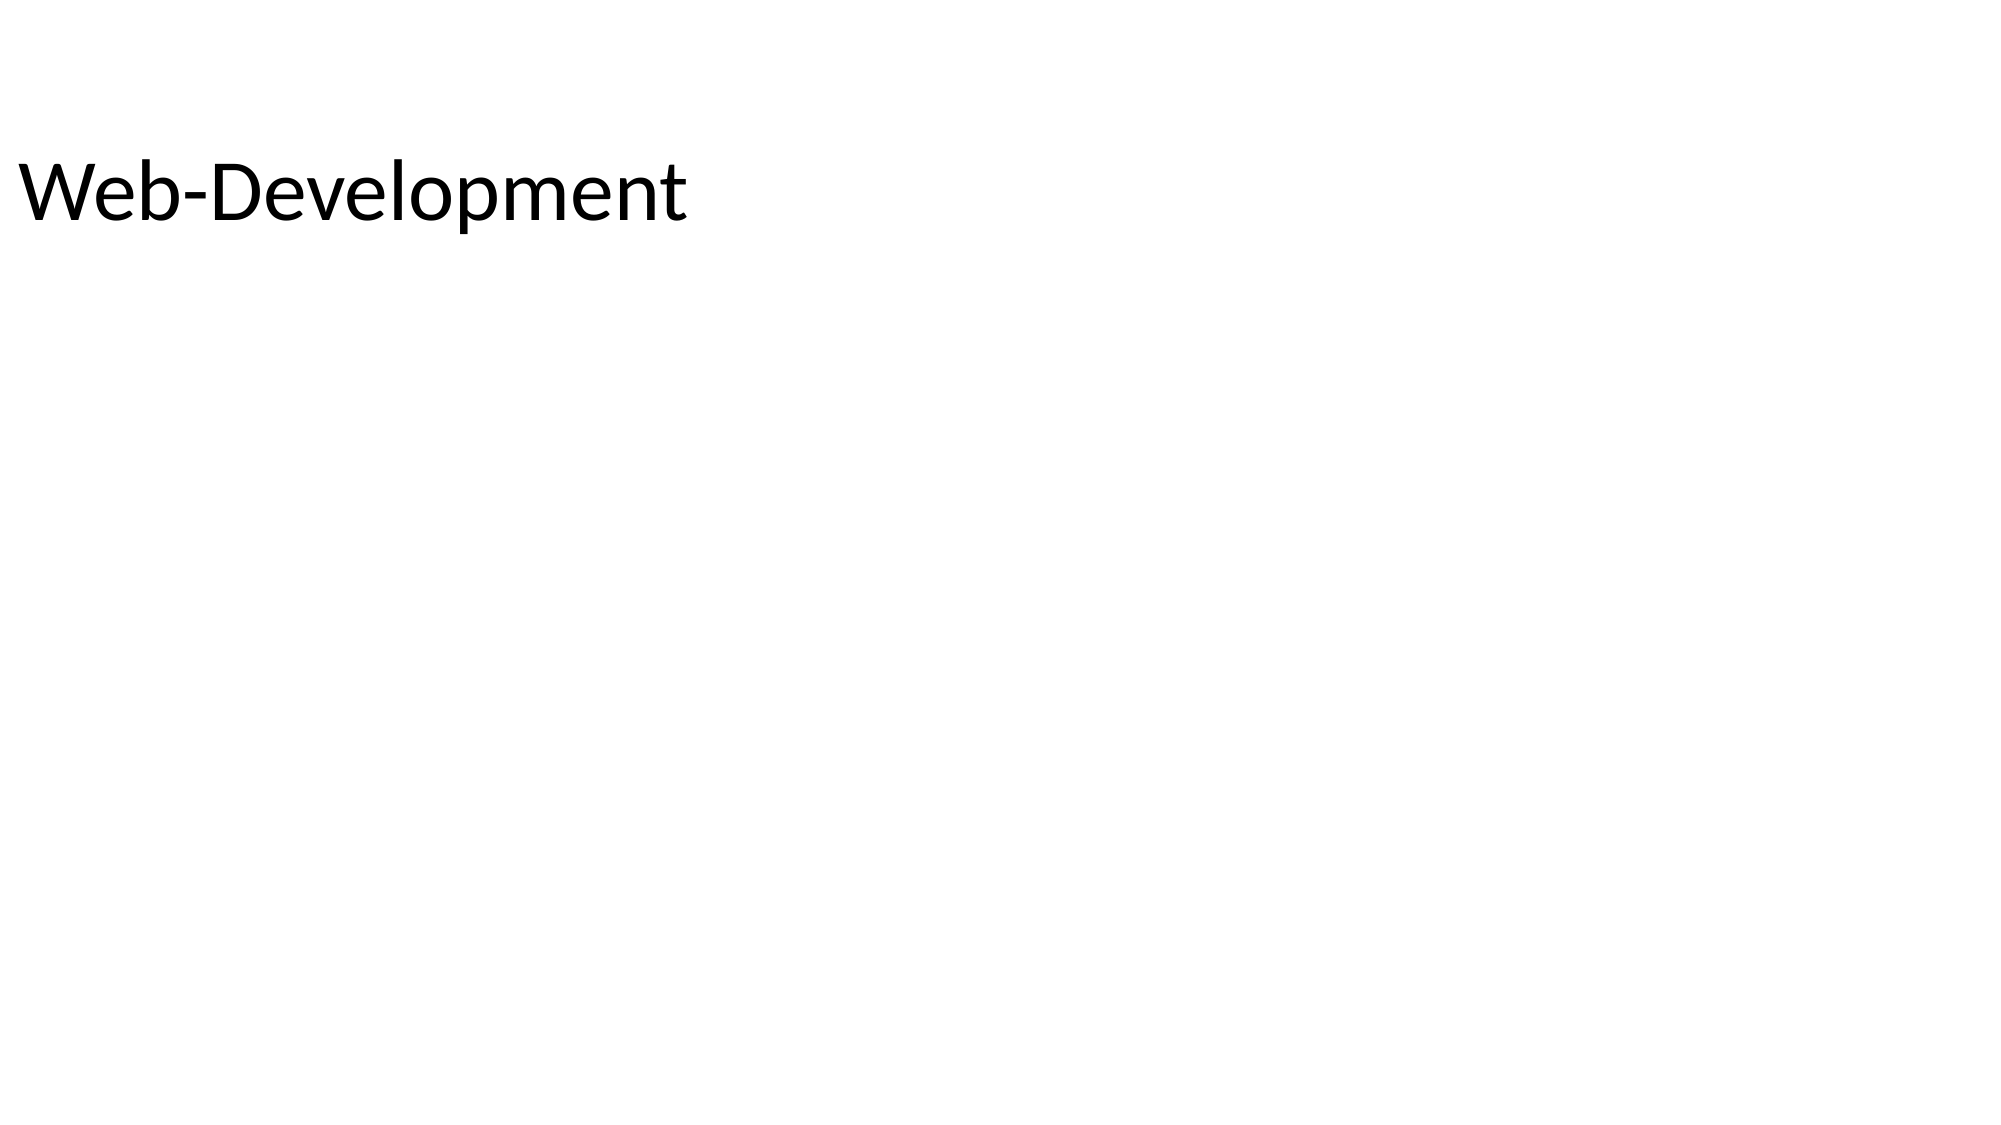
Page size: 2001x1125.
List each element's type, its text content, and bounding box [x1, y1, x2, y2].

title Web-Development [0, 39, 708, 353]
